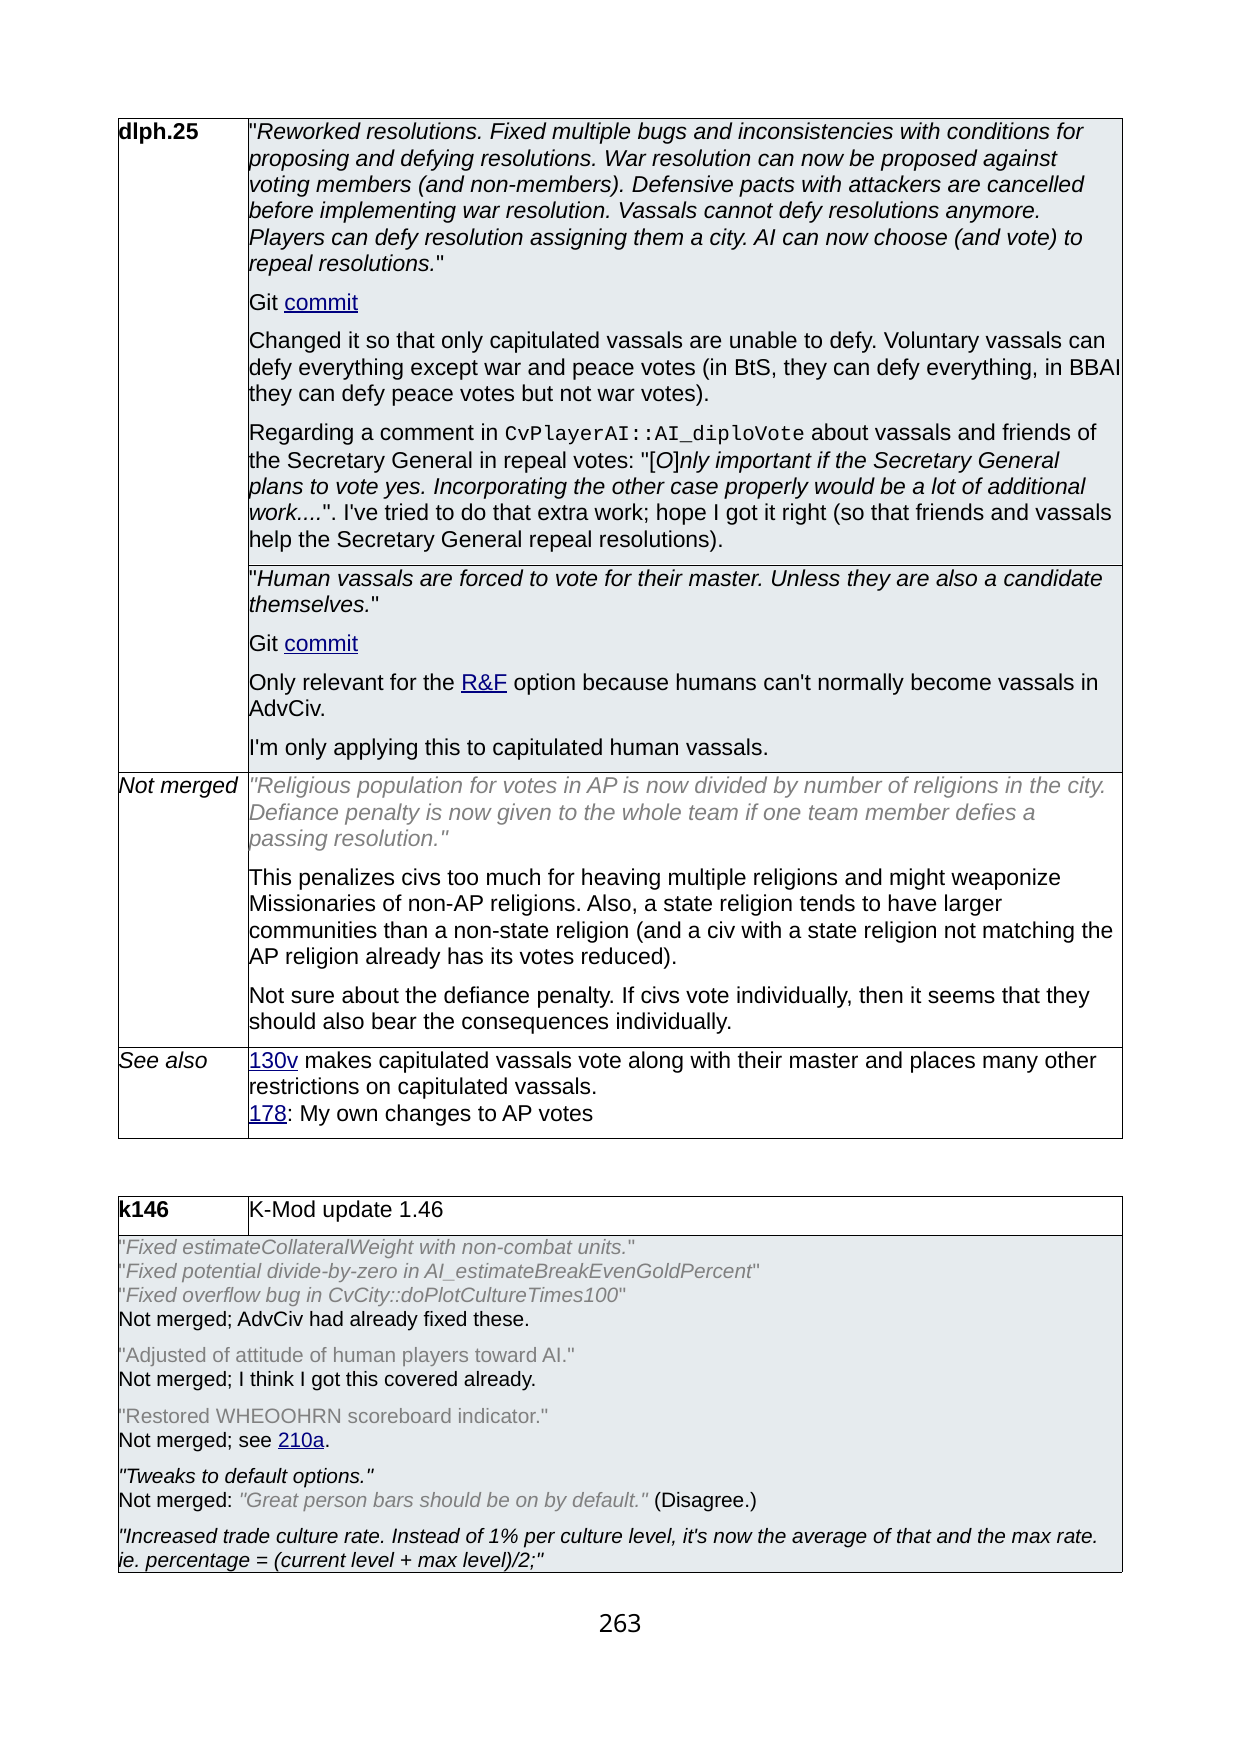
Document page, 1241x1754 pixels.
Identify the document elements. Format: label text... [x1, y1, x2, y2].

table_cell Not merged [119, 773, 248, 1047]
table_cell "Fixed estimateCollateralWeight with non-combat units." "Fixed potential divide-by-zero in AI_estimateBreakEvenGoldPercent" "Fixed overflow bug in CvCity::doPlotCultureTimes100" Not merged; AdvCiv had already fixed these. "Adjusted of attitude of human players toward AI." Not merged; I think I got this covered already. "Restored WHEOOHRN scoreboard indicator." Not merged; see 210a. "Tweaks to default options." Not merged: "Great person bars should be on by default." (Disagree.) "Increased trade culture rate. Instead of 1% per culture level, it's now the average of that and the max rate. ie. percentage = (current level + max level)/2;" [119, 1236, 1122, 1572]
table_cell See also [119, 1048, 248, 1138]
table_cell "Religious population for votes in AP is now divided by number of religions in the city. Defiance penalty is now given to the whole team if one team member defies a passing resolution." This penalizes civs too much for heaving multiple religions and might weaponize Missionaries of non-AP religions. Also, a state religion tends to have larger communities than a non-state religion (and a civ with a state religion not matching the AP religion already has its votes reduced). Not sure about the defiance penalty. If civs vote individually, then it seems that they should also bear the consequences individually. [249, 773, 1122, 1047]
table_header k146 [119, 1197, 248, 1235]
table_cell 130v makes capitulated vassals vote along with their master and places many other restrictions on capitulated vassals. 178: My own changes to AP votes [249, 1048, 1122, 1138]
table_cell "Reworked resolutions. Fixed multiple bugs and inconsistencies with conditions for proposing and defying resolutions. War resolution can now be proposed against voting members (and non-members). Defensive pacts with attackers are cancelled before implementing war resolution. Vassals cannot defy resolutions anymore. Players can defy resolution assigning them a city. AI can now choose (and vote) to repeal resolutions." Git commit Changed it so that only capitulated vassals are unable to defy. Voluntary vassals can defy everything except war and peace votes (in BtS, they can defy everything, in BBAI they can defy peace votes but not war votes). Regarding a comment in CvPlayerAI::AI_diploVote about vassals and friends of the Secretary General in repeal votes: "[O]nly important if the Secretary General plans to vote yes. Incorporating the other case properly would be a lot of additional work....". I've tried to do that extra work; hope I got it right (so that friends and vassals help the Secretary General repeal resolutions). [249, 119, 1122, 564]
table_cell "Human vassals are forced to vote for their master. Unless they are also a candidate themselves." Git commit Only relevant for the R&F option because humans can't normally become vassals in AdvCiv. I'm only applying this to capitulated human vassals. [249, 566, 1122, 772]
table_header K-Mod update 1.46 [249, 1197, 1122, 1235]
table_cell dlph.25 [119, 119, 248, 772]
